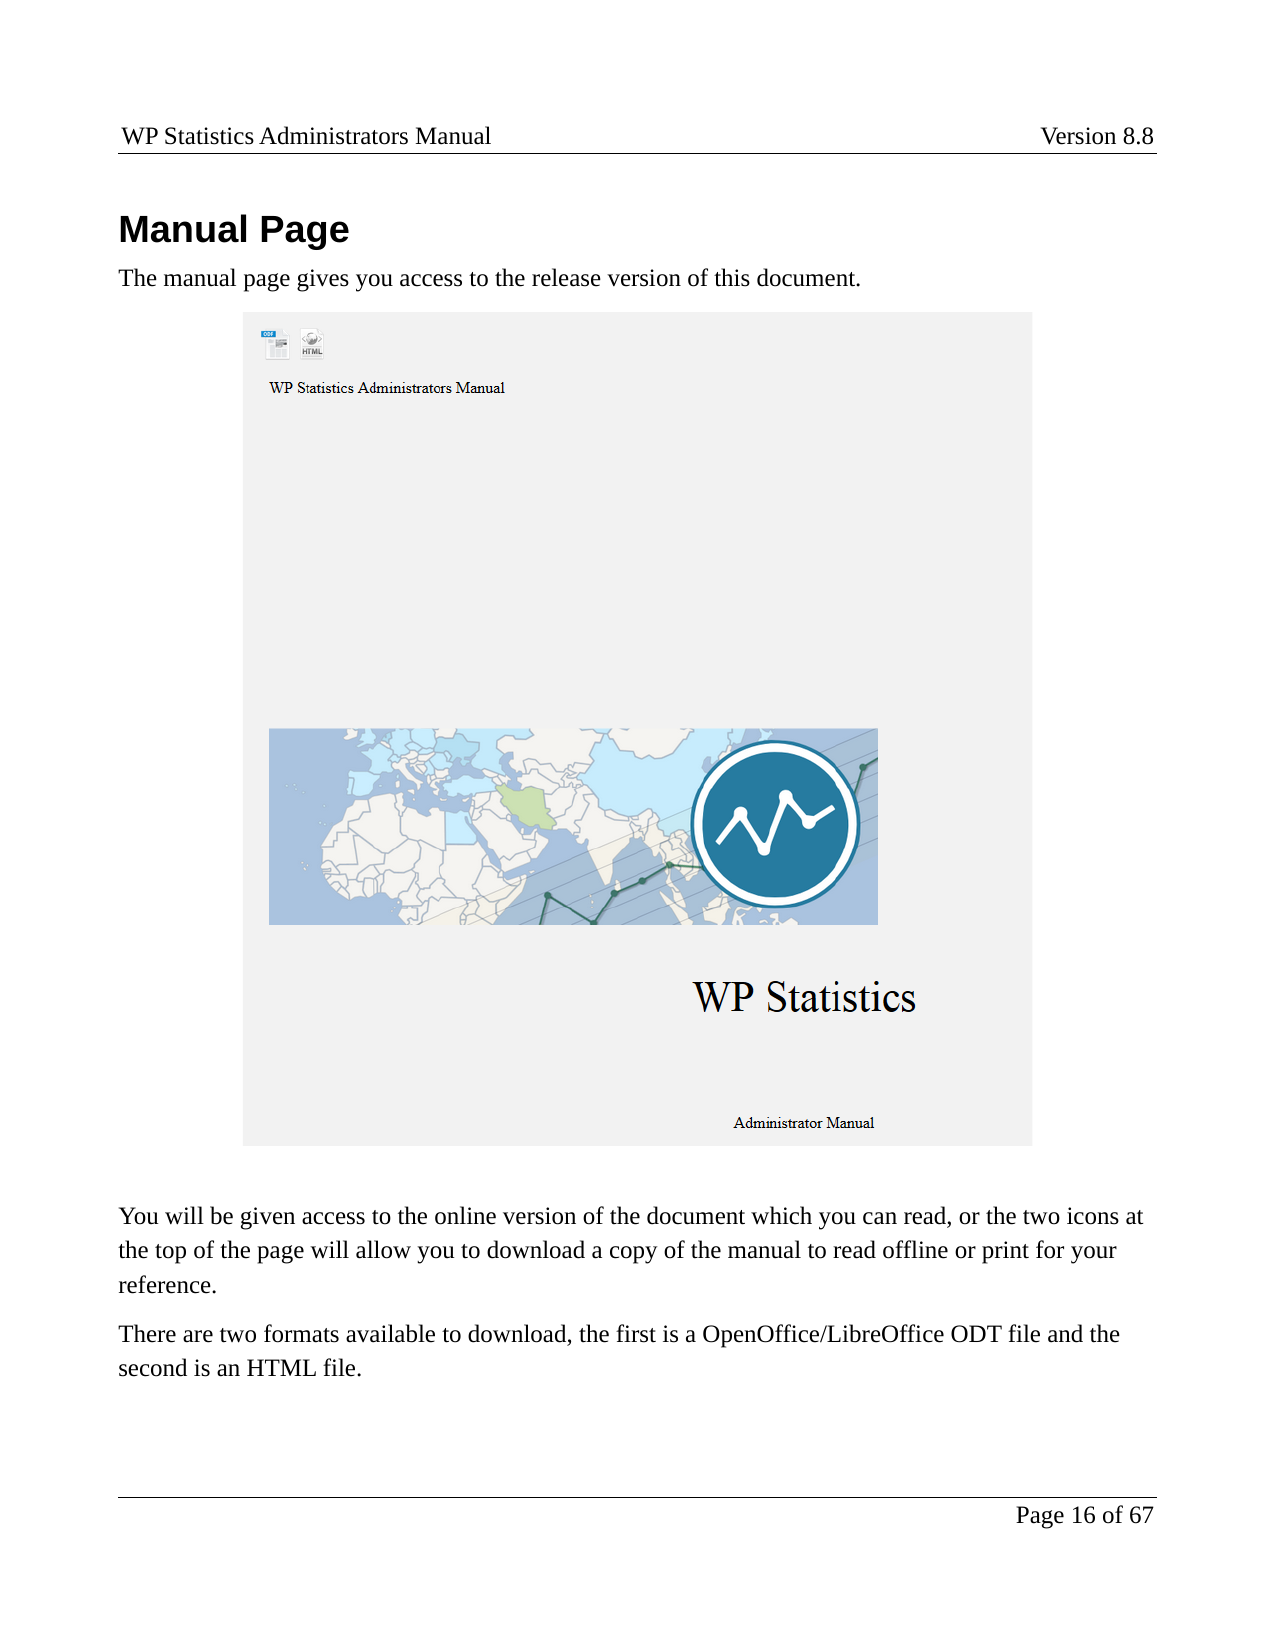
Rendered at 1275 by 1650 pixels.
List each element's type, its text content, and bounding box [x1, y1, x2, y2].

text There are two formats available to download, the first is a OpenOffice/LibreOffice ODT file and the second is an HTML file. [118, 1319, 1157, 1382]
text The manual page gives you access to the release version of this document. [118, 263, 1157, 292]
subtitle Manual Page [118, 207, 1157, 251]
text You will be given access to the online version of the document which you can read, or the two icons at the top of the page will allow you to download a copy of the manual to read offline or print for your reference. [118, 1201, 1157, 1298]
picture [242, 312, 1033, 1146]
